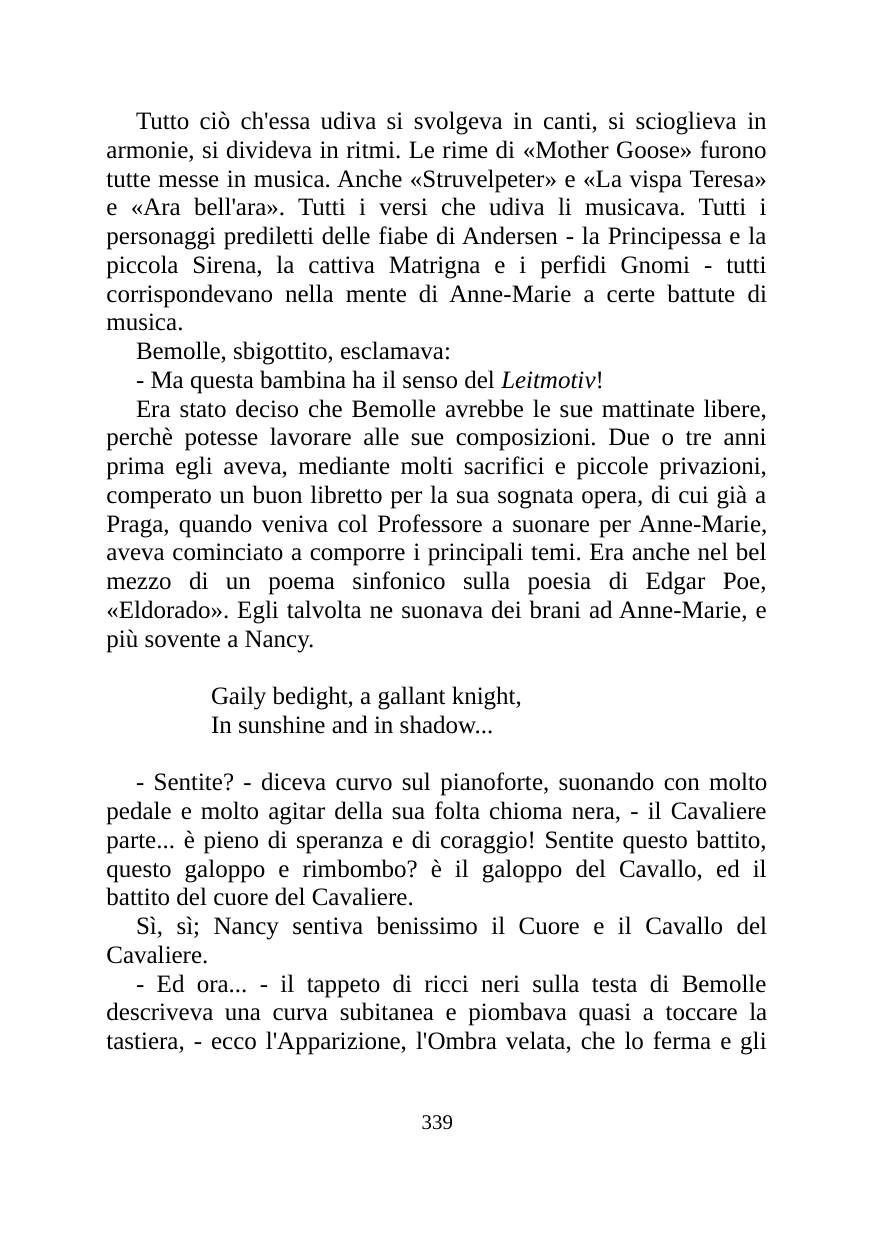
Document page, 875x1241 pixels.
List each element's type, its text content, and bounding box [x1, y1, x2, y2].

text Era stato deciso che Bemolle avrebbe le sue mattinate libere, perchè potesse lavorare alle sue composizioni. Due o tre anni prima egli aveva, mediante molti sacrifici e piccole privazioni, comperato un buon libretto per la sua sognata opera, di cui già a Praga, quando veniva col Professore a suonare per Anne-Marie, aveva cominciato a comporre i principali temi. Era anche nel bel mezzo di un poema sinfonico sulla poesia di Edgar Poe, «Eldorado». Egli talvolta ne suonava dei brani ad Anne-Marie, e più sovente a Nancy. [106, 394, 768, 652]
text Bemolle, sbigottito, esclamava: [106, 336, 768, 365]
text - Ma questa bambina ha il senso del Leitmotiv! [106, 365, 768, 394]
text - Ed ora... - il tappeto di ricci neri sulla testa di Bemolle descriveva una curva subitanea e piombava quasi a toccare la tastiera, - ecco l'Apparizione, l'Ombra velata, che lo ferma e gli [106, 969, 768, 1055]
text In sunshine and in shadow... [181, 710, 768, 739]
text - Sentite? - diceva curvo sul pianoforte, suonando con molto pedale e molto agitar della sua folta chioma nera, - il Cavaliere parte... è pieno di speranza e di coraggio! Sentite questo battito, questo galoppo e rimbombo? è il galoppo del Cavallo, ed il battito del cuore del Cavaliere. [106, 767, 768, 911]
text Gaily bedight, a gallant knight, [181, 681, 768, 710]
text Sì, sì; Nancy sentiva benissimo il Cuore e il Cavallo del Cavaliere. [106, 911, 768, 969]
text Tutto ciò ch'essa udiva si svolgeva in canti, si scioglieva in armonie, si divideva in ritmi. Le rime di «Mother Goose» furono tutte messe in musica. Anche «Struvelpeter» e «La vispa Teresa» e «Ara bell'ara». Tutti i versi che udiva li musicava. Tutti i personaggi prediletti delle fiabe di Andersen - la Principessa e la piccola Sirena, la cattiva Matrigna e i perfidi Gnomi - tutti corrispondevano nella mente di Anne-Marie a certe battute di musica. [106, 106, 768, 336]
